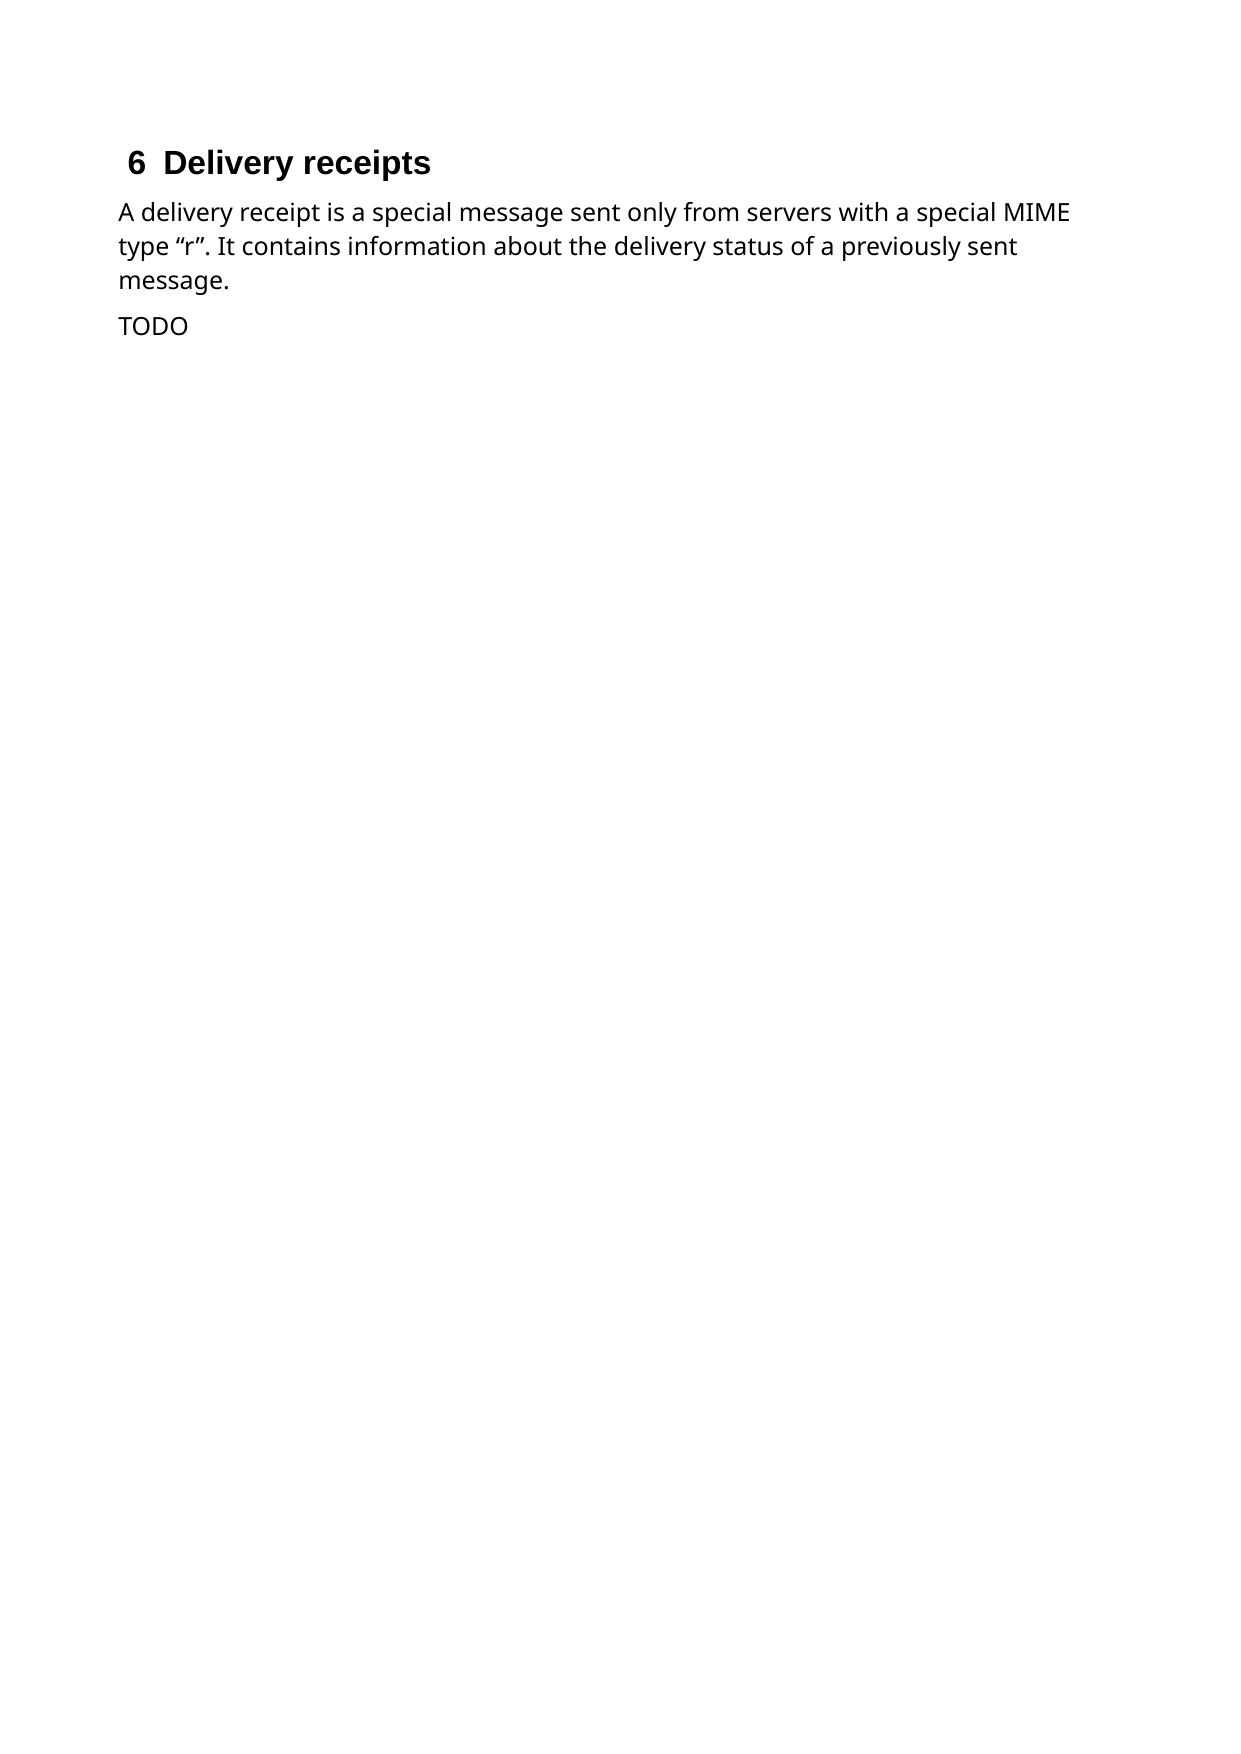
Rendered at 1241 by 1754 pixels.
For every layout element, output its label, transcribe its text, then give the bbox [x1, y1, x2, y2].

text A delivery receipt is a special message sent only from servers with a special MIME type “r”. It contains information about the delivery status of a previously sent message. [118, 194, 1122, 296]
subtitle Delivery receipts [118, 143, 1122, 182]
text TODO [118, 309, 1122, 343]
